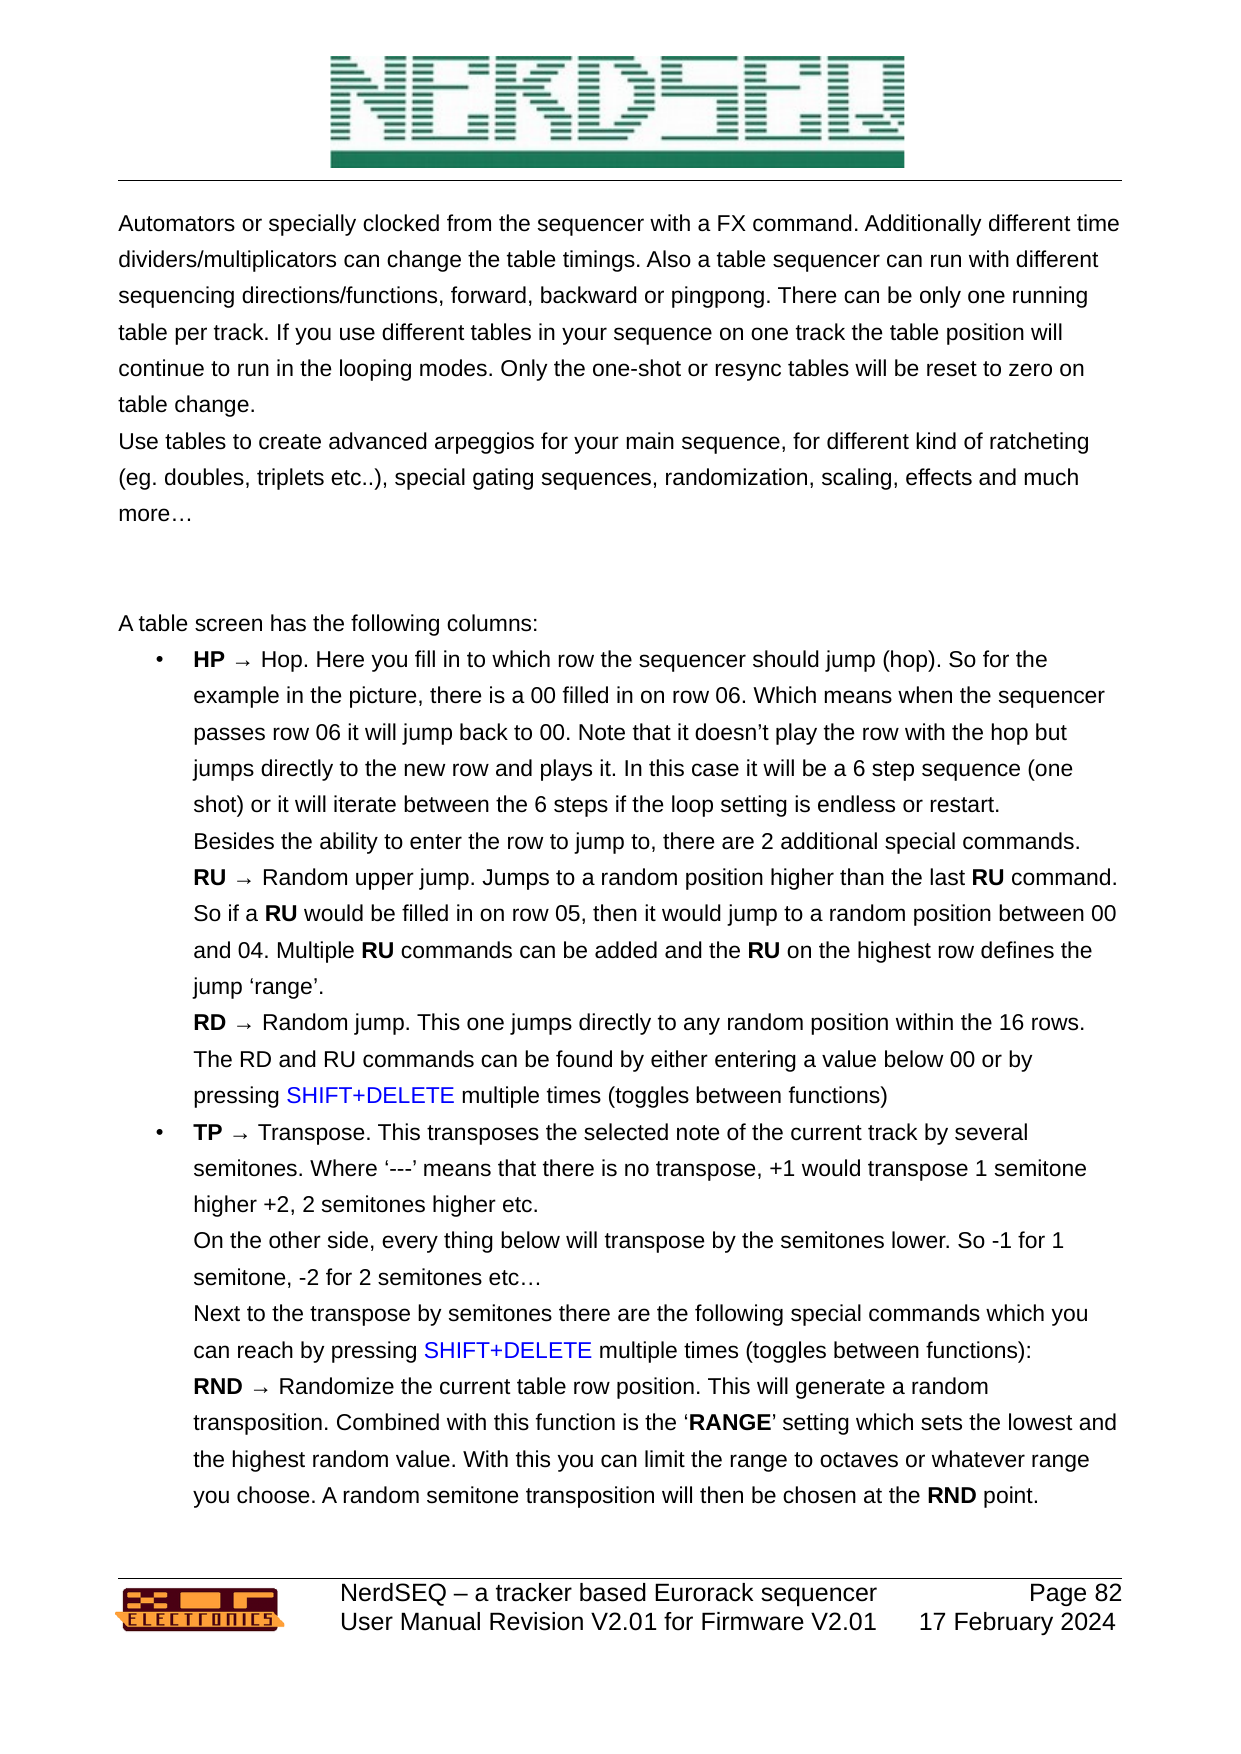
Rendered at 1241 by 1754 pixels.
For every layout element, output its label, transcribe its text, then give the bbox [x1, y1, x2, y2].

picture [115, 1584, 285, 1634]
list HP → Hop. Here you fill in to which row the sequencer should jump (hop). So for the example in the picture, there is a 00 filled in on row 06. Which means when the sequencer passes row 06 it will jump back to 00. Note that it doesn’t play the row with the hop but jumps directly to the new row and plays it. In this case it will be a 6 step sequence (one shot) or it will iterate between the 6 steps if the loop setting is endless or restart. [156, 646, 1122, 818]
list So if a RU would be filled in on row 05, then it would jump to a random position between 00 and 04. Multiple RU commands can be added and the RU on the highest row defines the jump ‘range’. [156, 900, 1122, 999]
list RU → Random upper jump. Jumps to a random position higher than the last RU command. [156, 864, 1122, 890]
list The RD and RU commands can be found by either entering a value below 00 or by pressing SHIFT+DELETE multiple times (toggles between functions) [156, 1046, 1122, 1108]
text A table screen has the following columns: [118, 609, 1122, 636]
list RND → Randomize the current table row position. This will generate a random transposition. Combined with this function is the ‘RANGE’ setting which sets the lowest and the highest random value. With this you can limit the range to octaves or whatever range you choose. A random semitone transposition will then be chosen at the RND point. [156, 1373, 1122, 1508]
list RD → Random jump. This one jumps directly to any random position within the 16 rows. [156, 1009, 1122, 1036]
list Besides the ability to enter the row to jump to, there are 2 additional special commands. [156, 828, 1122, 854]
list TP → Transpose. This transposes the selected note of the current track by several semitones. Where ‘---’ means that there is no transpose, +1 would transpose 1 semitone higher +2, 2 semitones higher etc. On the other side, every thing below will transpose by the semitones lower. So -1 for 1 semitone, -2 for 2 semitones etc… [156, 1118, 1122, 1290]
picture [330, 56, 905, 168]
text Automators or specially clocked from the sequencer with a FX command. Additionally different time dividers/multiplicators can change the table timings. Also a table sequencer can run with different sequencing directions/functions, forward, backward or pingpong. There can be only one running table per track. If you use different tables in your sequence on one track the table position will continue to run in the looping modes. Only the one-shot or resync tables will be reset to zero on table change. [118, 209, 1122, 418]
list Next to the transpose by semitones there are the following special commands which you can reach by pressing SHIFT+DELETE multiple times (toggles between functions): [156, 1300, 1122, 1363]
text Use tables to create advanced arpeggios for your main sequence, for different kind of ratcheting (eg. doubles, triplets etc..), special gating sequences, randomization, scaling, effects and much more… [118, 428, 1122, 527]
